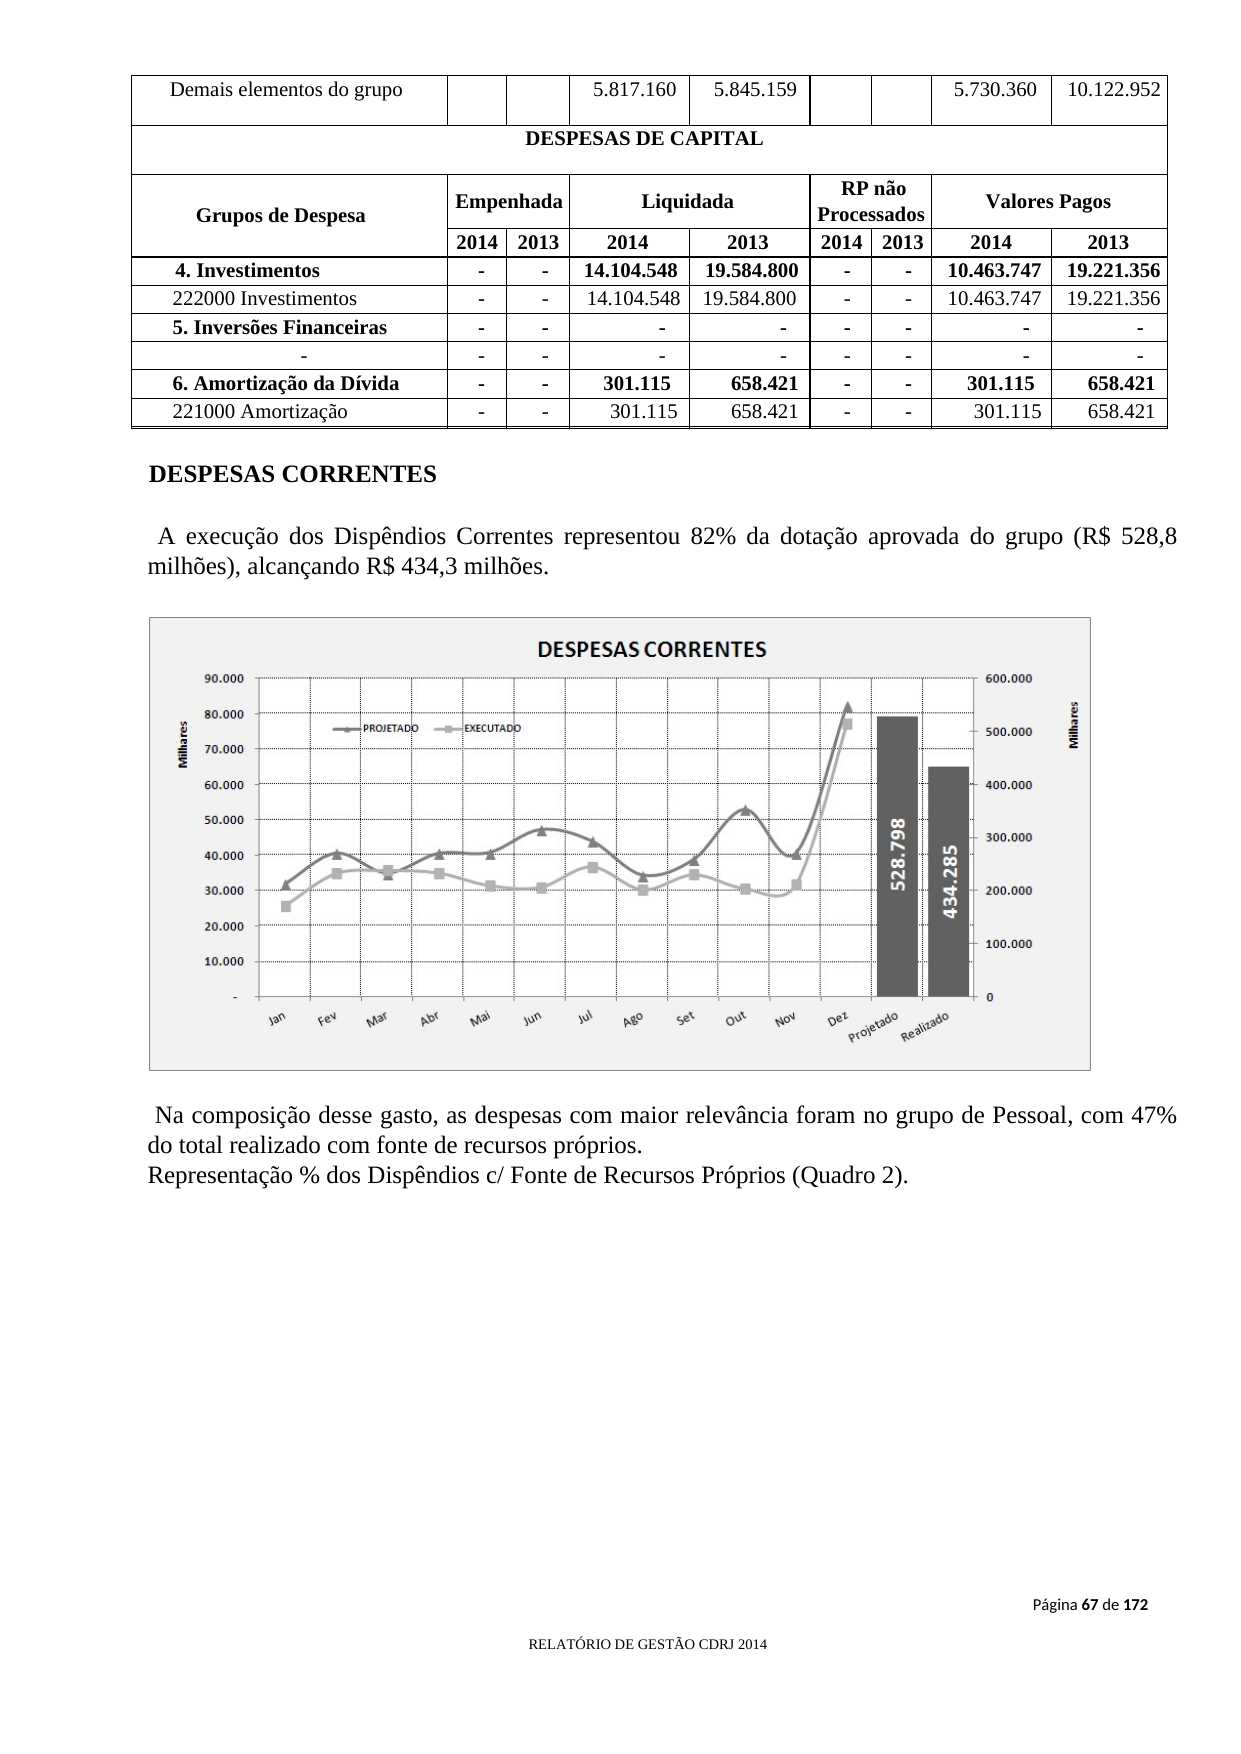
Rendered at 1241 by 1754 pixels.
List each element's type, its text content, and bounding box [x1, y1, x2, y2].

table_cell - [1052, 342, 1167, 369]
table_cell - [507, 370, 569, 397]
table_cell 301.115 [570, 370, 689, 397]
table_cell - [507, 399, 569, 426]
table_cell - [507, 258, 569, 284]
table_cell 2014 [448, 229, 506, 256]
table_cell - [690, 314, 809, 341]
table_cell - [570, 342, 689, 369]
table_cell - [507, 286, 569, 313]
table_cell 14.104.548 [570, 286, 689, 313]
table_cell - [872, 399, 931, 426]
table_cell 221000 Amortização [132, 399, 447, 426]
table_cell - [570, 314, 689, 341]
table_cell 2013 [690, 229, 809, 256]
table_cell - [448, 370, 506, 397]
text A execução dos Dispêndios Correntes representou 82% da dotação aprovada do grupo (R$ 528,8 milhões), alcançando R$ 434,3 milhões. [147, 521, 1178, 579]
table_cell 10.463.747 [932, 258, 1051, 284]
table_cell - [811, 314, 871, 341]
table_cell - [507, 342, 569, 369]
table_cell Liquidada [570, 175, 809, 228]
table_cell 10.463.747 [932, 286, 1051, 313]
table_cell 301.115 [932, 399, 1051, 426]
text DESPESAS CORRENTES [149, 459, 1178, 488]
table_cell DESPESAS DE CAPITAL [132, 126, 810, 174]
table_cell [872, 76, 931, 124]
table_cell 6. Amortização da Dívida [132, 370, 447, 397]
table_cell 5.730.360 [932, 76, 1051, 124]
table_cell 5. Inversões Financeiras [132, 314, 447, 341]
table_cell 19.221.356 [1052, 286, 1167, 313]
table_cell - [872, 258, 931, 284]
table_cell - [872, 342, 931, 369]
table_cell 2014 [811, 229, 871, 256]
table_cell Demais elementos do grupo [132, 76, 447, 124]
table_cell 10.122.952 [1052, 76, 1167, 124]
table_cell [811, 76, 871, 124]
table_cell - [811, 258, 871, 284]
table_cell - [507, 314, 569, 341]
table_cell 14.104.548 [570, 258, 689, 284]
table_cell - [811, 342, 871, 369]
table_cell 19.584.800 [690, 258, 809, 284]
table_cell - [932, 342, 1051, 369]
text Na composição desse gasto, as despesas com maior relevância foram no grupo de Pessoal, com 47% do total realizado com fonte de recursos próprios. [147, 1100, 1178, 1159]
table_cell [448, 76, 506, 124]
table_cell RP não Processados [811, 175, 931, 228]
table_cell 2013 [507, 229, 569, 256]
table_cell 658.421 [1052, 370, 1167, 397]
table_cell 5.817.160 [570, 76, 689, 124]
table_cell [507, 76, 569, 124]
text Representação % dos Dispêndios c/ Fonte de Recursos Próprios (Quadro 2). [147, 1160, 1178, 1189]
table_cell - [872, 370, 931, 397]
table_cell - [1052, 314, 1167, 341]
table_cell 19.584.800 [690, 286, 809, 313]
table_cell - [448, 399, 506, 426]
table_cell Grupos de Despesa [132, 175, 447, 256]
table_cell - [448, 314, 506, 341]
table_cell - [811, 370, 871, 397]
table_cell 5.845.159 [690, 76, 809, 124]
table_cell 301.115 [570, 399, 689, 426]
table_cell Valores Pagos [932, 175, 1167, 228]
table_cell - [132, 342, 447, 369]
table_cell 19.221.356 [1052, 258, 1167, 284]
table_cell - [811, 286, 871, 313]
table_cell 2014 [932, 229, 1051, 256]
table_cell - [448, 342, 506, 369]
table_cell 2013 [872, 229, 931, 256]
table_cell - [872, 286, 931, 313]
table_cell - [932, 314, 1051, 341]
table_cell - [448, 286, 506, 313]
table_cell 2014 [570, 229, 689, 256]
table_cell 2013 [1052, 229, 1167, 256]
table_cell Empenhada [448, 175, 569, 228]
table_cell - [811, 399, 871, 426]
table_cell [810, 126, 932, 174]
table_cell - [872, 314, 931, 341]
table_cell 4. Investimentos [132, 258, 447, 284]
table_cell 658.421 [690, 370, 809, 397]
table_cell - [690, 342, 809, 369]
table_cell 658.421 [1052, 399, 1167, 426]
table_cell [932, 126, 1167, 174]
table_cell 301.115 [932, 370, 1051, 397]
table_cell - [448, 258, 506, 284]
table_cell 658.421 [690, 399, 809, 426]
table_cell 222000 Investimentos [132, 286, 447, 313]
